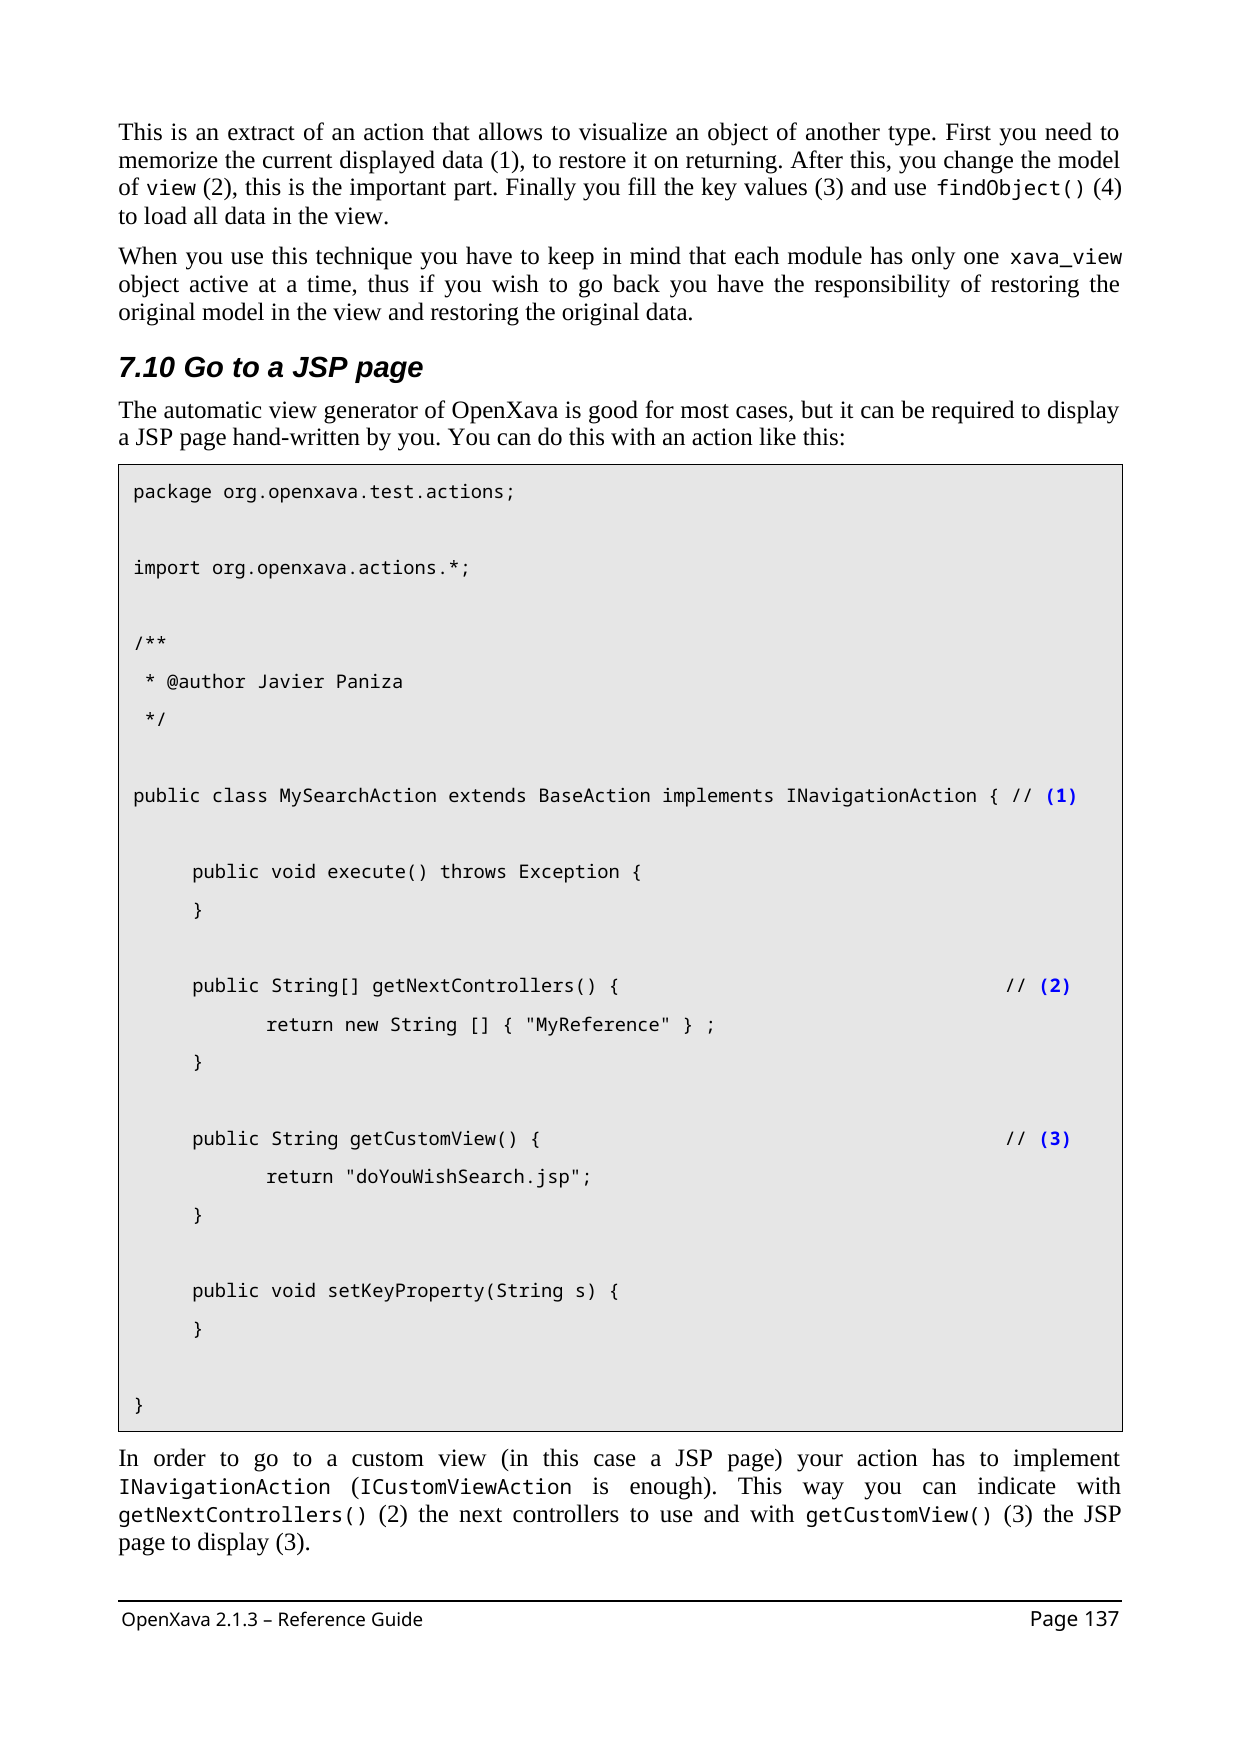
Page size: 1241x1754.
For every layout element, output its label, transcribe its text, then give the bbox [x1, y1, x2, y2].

text */ [119, 692, 1122, 730]
text return new String [] { "MyReference" } ; [119, 996, 1122, 1034]
text } [119, 882, 1122, 920]
subtitle Go to a JSP page [118, 351, 1122, 383]
text public String[] getNextControllers() { // (2) [119, 958, 1122, 996]
text public String getCustomView() { // (3) [119, 1110, 1122, 1148]
text } [119, 1376, 1122, 1431]
text } [119, 1034, 1122, 1072]
text import org.openxava.actions.*; [119, 540, 1122, 578]
text This is an extract of an action that allows to visualize an object of another type. First you need to memorize the current displayed data (1), to restore it on returning. After this, you change the model of view (2), this is the important part. Finally you fill the key values (3) and use findObject() (4) to load all data in the view. [118, 118, 1122, 229]
text * @author Javier Paniza [119, 654, 1122, 692]
text package org.openxava.test.actions; [119, 465, 1122, 502]
text public class MySearchAction extends BaseAction implements INavigationAction { // (1) [119, 768, 1122, 806]
text } [119, 1300, 1122, 1338]
text /** [119, 616, 1122, 654]
text public void setKeyProperty(String s) { [119, 1262, 1122, 1300]
text return "doYouWishSearch.jsp"; [119, 1148, 1122, 1186]
text public void execute() throws Exception { [119, 844, 1122, 882]
text } [119, 1186, 1122, 1224]
text When you use this technique you have to keep in mind that each module has only one xava_view object active at a time, thus if you wish to go back you have the responsibility of restoring the original model in the view and restoring the original data. [118, 242, 1122, 326]
text In order to go to a custom view (in this case a JSP page) your action has to implement INavigationAction (ICustomViewAction is enough). This way you can indicate with getNextControllers() (2) the next controllers to use and with getCustomView() (3) the JSP page to display (3). [118, 1444, 1122, 1556]
text The automatic view generator of OpenXava is good for most cases, but it can be required to display a JSP page hand-written by you. You can do this with an action like this: [118, 396, 1122, 451]
